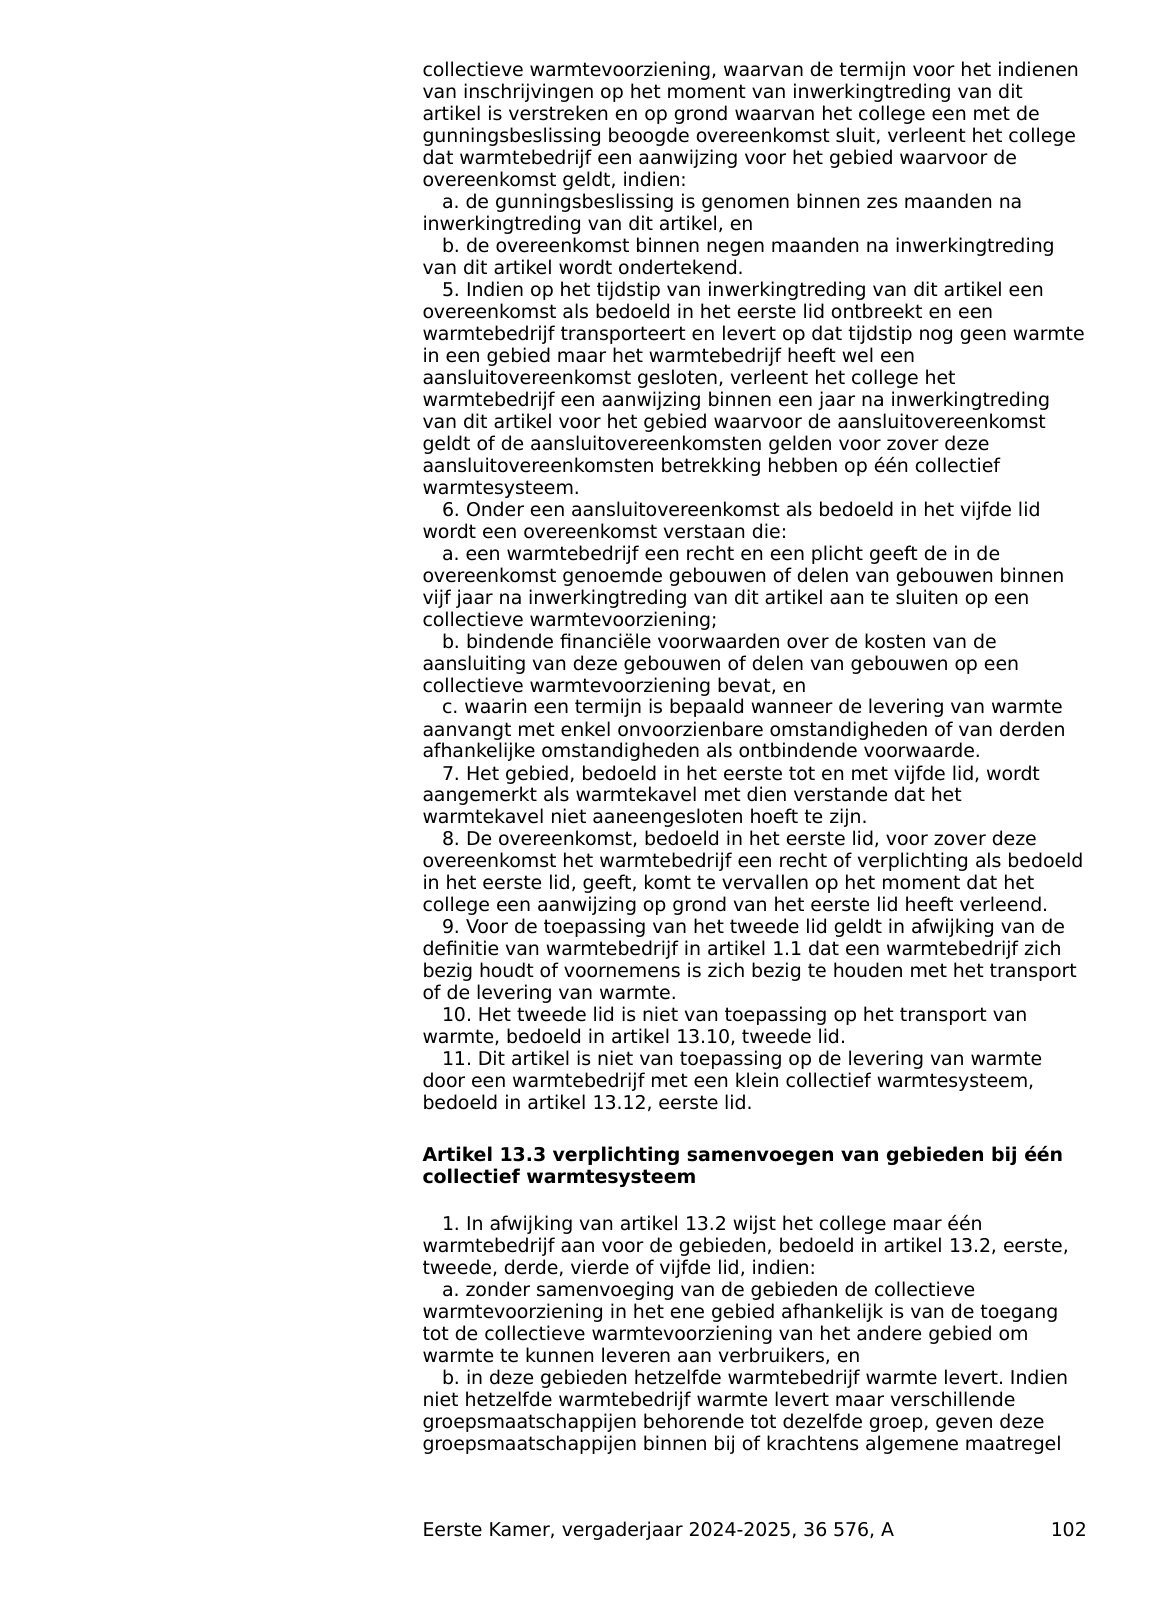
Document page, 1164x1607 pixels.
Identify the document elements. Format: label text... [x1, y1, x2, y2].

text c. waarin een termijn is bepaald wanneer de levering van warmte aanvangt met enkel onvoorzienbare omstandigheden of van derden afhankelijke omstandigheden als ontbindende voorwaarde. [422, 696, 1087, 762]
text 5. Indien op het tijdstip van inwerkingtreding van dit artikel een overeenkomst als bedoeld in het eerste lid ontbreekt en een warmtebedrijf transporteert en levert op dat tijdstip nog geen warmte in een gebied maar het warmtebedrijf heeft wel een aansluitovereenkomst gesloten, verleent het college het warmtebedrijf een aanwijzing binnen een jaar na inwerkingtreding van dit artikel voor het gebied waarvoor de aansluitovereenkomst geldt of de aansluitovereenkomsten gelden voor zover deze aansluitovereenkomsten betrekking hebben op één collectief warmtesysteem. [422, 279, 1087, 499]
text b. de overeenkomst binnen negen maanden na inwerkingtreding van dit artikel wordt ondertekend. [422, 235, 1087, 279]
text b. bindende financiële voorwaarden over de kosten van de aansluiting van deze gebouwen of delen van gebouwen op een collectieve warmtevoorziening bevat, en [422, 631, 1087, 696]
text 8. De overeenkomst, bedoeld in het eerste lid, voor zover deze overeenkomst het warmtebedrijf een recht of verplichting als bedoeld in het eerste lid, geeft, komt te vervallen op het moment dat het college een aanwijzing op grond van het eerste lid heeft verleend. [422, 828, 1087, 916]
text a. de gunningsbeslissing is genomen binnen zes maanden na inwerkingtreding van dit artikel, en [422, 191, 1087, 235]
text 1. In afwijking van artikel 13.2 wijst het college maar één warmtebedrijf aan voor de gebieden, bedoeld in artikel 13.2, eerste, tweede, derde, vierde of vijfde lid, indien: [422, 1213, 1087, 1279]
text 7. Het gebied, bedoeld in het eerste tot en met vijfde lid, wordt aangemerkt als warmtekavel met dien verstande dat het warmtekavel niet aaneengesloten hoeft te zijn. [422, 762, 1087, 828]
text a. zonder samenvoeging van de gebieden de collectieve warmtevoorziening in het ene gebied afhankelijk is van de toegang tot de collectieve warmtevoorziening van het andere gebied om warmte te kunnen leveren aan verbruikers, en [422, 1279, 1087, 1367]
text b. in deze gebieden hetzelfde warmtebedrijf warmte levert. Indien niet hetzelfde warmtebedrijf warmte levert maar verschillende groepsmaatschappijen behorende tot dezelfde groep, geven deze groepsmaatschappijen binnen bij of krachtens algemene maatregel [422, 1367, 1087, 1455]
text 11. Dit artikel is niet van toepassing op de levering van warmte door een warmtebedrijf met een klein collectief warmtesysteem, bedoeld in artikel 13.12, eerste lid. [422, 1048, 1087, 1114]
text 10. Het tweede lid is niet van toepassing op het transport van warmte, bedoeld in artikel 13.10, tweede lid. [422, 1004, 1087, 1048]
text 6. Onder een aansluitovereenkomst als bedoeld in het vijfde lid wordt een overeenkomst verstaan die: [422, 499, 1087, 543]
text collectieve warmtevoorziening, waarvan de termijn voor het indienen van inschrijvingen op het moment van inwerkingtreding van dit artikel is verstreken en op grond waarvan het college een met de gunningsbeslissing beoogde overeenkomst sluit, verleent het college dat warmtebedrijf een aanwijzing voor het gebied waarvoor de overeenkomst geldt, indien: [422, 59, 1087, 191]
text 9. Voor de toepassing van het tweede lid geldt in afwijking van de definitie van warmtebedrijf in artikel 1.1 dat een warmtebedrijf zich bezig houdt of voornemens is zich bezig te houden met het transport of de levering van warmte. [422, 916, 1087, 1004]
subtitle Artikel 13.3 verplichting samenvoegen van gebieden bij één collectief warmtesysteem [422, 1144, 1087, 1188]
text a. een warmtebedrijf een recht en een plicht geeft de in de overeenkomst genoemde gebouwen of delen van gebouwen binnen vijf jaar na inwerkingtreding van dit artikel aan te sluiten op een collectieve warmtevoorziening; [422, 543, 1087, 631]
